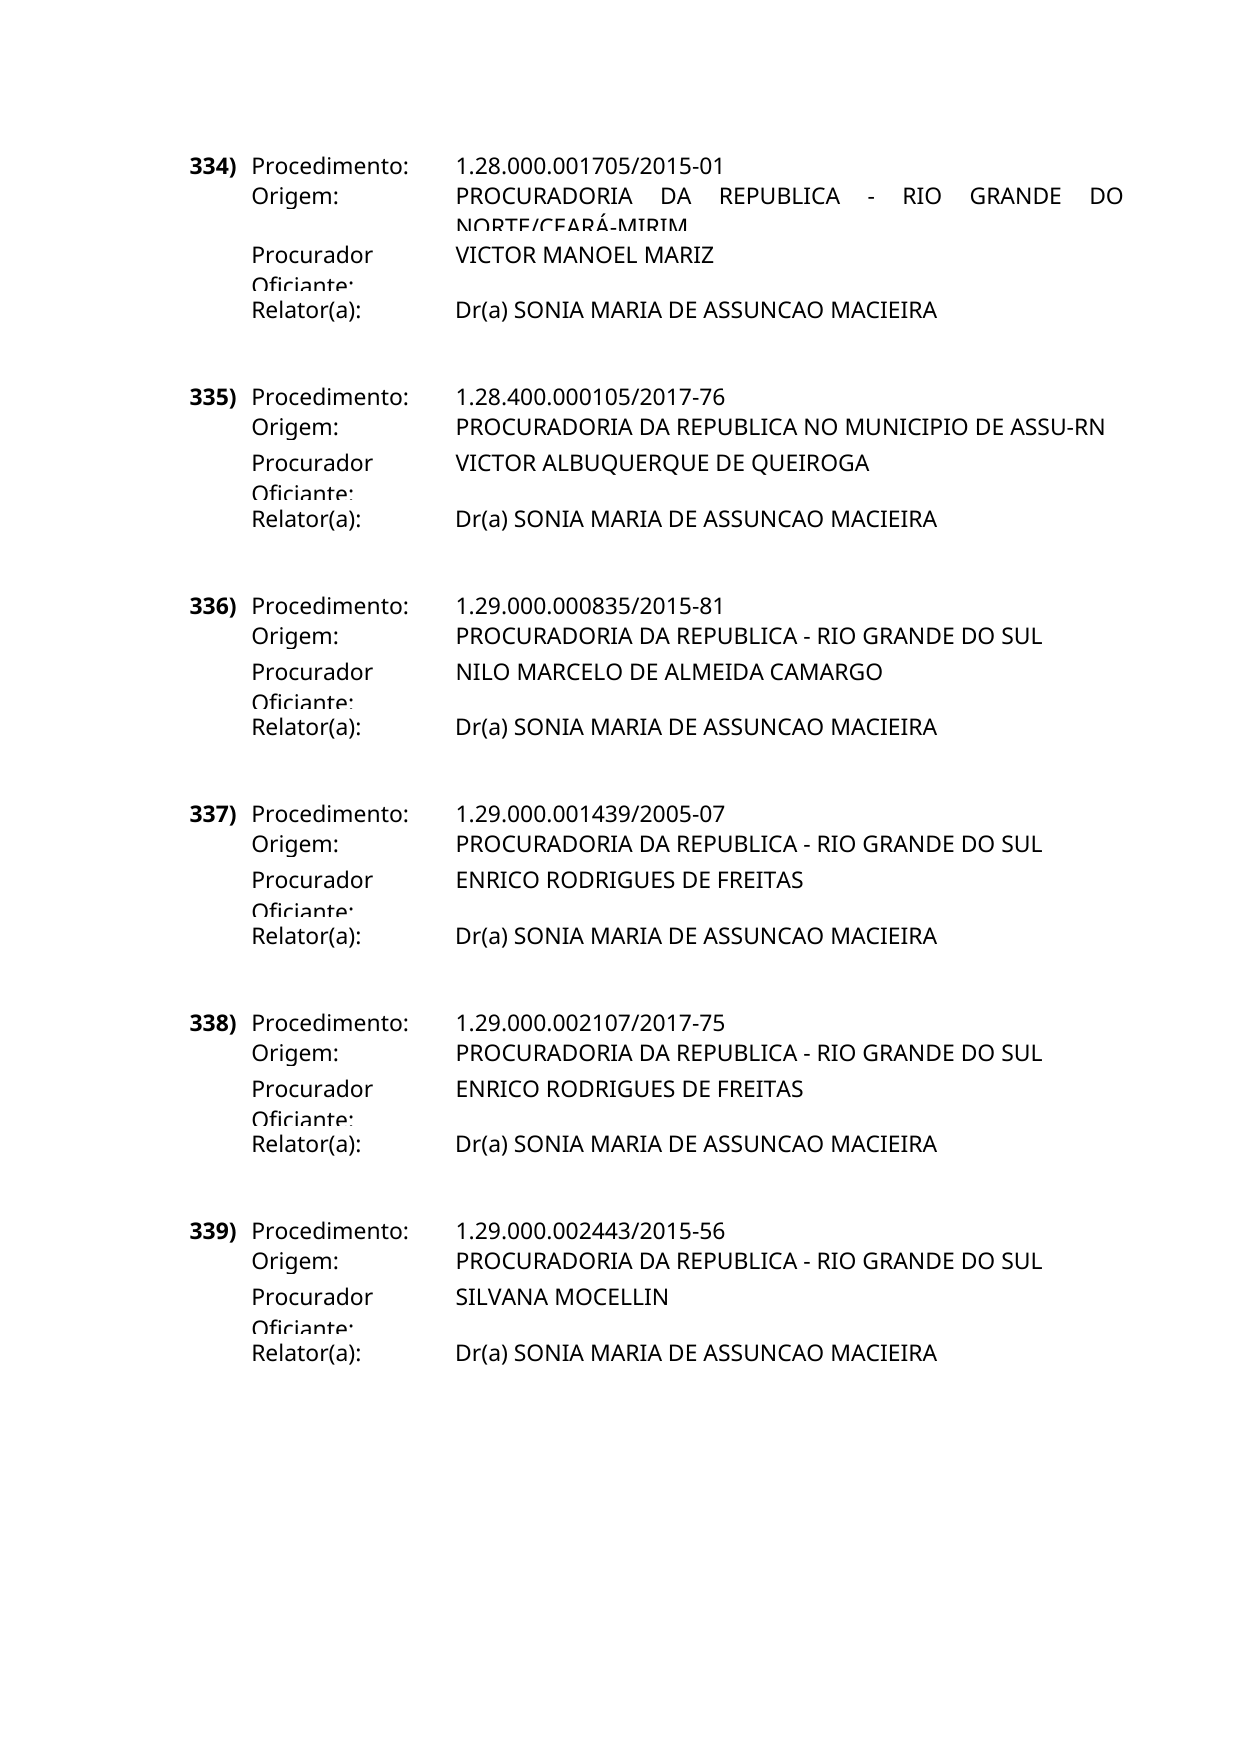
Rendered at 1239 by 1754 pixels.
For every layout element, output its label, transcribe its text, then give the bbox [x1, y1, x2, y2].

table_cell [1125, 503, 1239, 533]
table_cell [455, 324, 1124, 381]
table_cell Procurador Oficiante: [251, 864, 455, 917]
table_cell 337) [189, 798, 251, 827]
table_cell [1125, 209, 1239, 231]
table_cell [1125, 950, 1239, 1007]
table_cell Origem: [251, 1245, 455, 1274]
table_cell 335) [189, 381, 251, 409]
table_cell [1125, 1037, 1239, 1065]
table_cell [189, 828, 251, 857]
table_header Relator(a): [251, 920, 455, 948]
table_cell [189, 440, 251, 447]
table_cell [1125, 1337, 1239, 1367]
table_header [0, 0, 189, 150]
table_cell [1125, 857, 1239, 864]
table_cell [0, 711, 189, 741]
table_cell [189, 950, 251, 1007]
table_cell [455, 648, 1124, 656]
table_cell 1.28.400.000105/2017-76 [455, 381, 1124, 409]
table_cell [455, 950, 1124, 1007]
table_cell [0, 381, 189, 409]
table_cell [0, 180, 189, 208]
table_cell [1125, 741, 1239, 798]
table_cell Procurador Oficiante: [251, 656, 455, 708]
table_cell [0, 620, 189, 648]
table_cell [1125, 798, 1239, 827]
table_cell [189, 294, 251, 324]
table_cell PROCURADORIA DA REPUBLICA NO MUNICIPIO DE ASSU-RN [455, 411, 1124, 439]
table_cell [189, 231, 251, 238]
table_cell [455, 440, 1124, 447]
table_cell [1125, 1274, 1239, 1281]
table_cell 1.29.000.001439/2005-07 [455, 798, 1124, 827]
table_cell [0, 741, 189, 798]
table_cell [189, 533, 251, 589]
table_cell [455, 1274, 1124, 1281]
table_cell [0, 294, 189, 324]
table_cell [189, 447, 251, 498]
table_cell [1125, 828, 1239, 857]
table_cell [1125, 180, 1239, 208]
table_cell [189, 1274, 251, 1281]
table_header [455, 0, 1124, 150]
table_cell Procurador Oficiante: [251, 1073, 455, 1125]
table_cell [1125, 533, 1239, 589]
table_cell [0, 503, 189, 533]
table_cell [189, 1337, 251, 1367]
table_cell ENRICO RODRIGUES DE FREITAS [455, 864, 1124, 915]
table_cell PROCURADORIA DA REPUBLICA - RIO GRANDE DO SUL [455, 620, 1124, 648]
table_header Relator(a): [251, 503, 455, 531]
table_cell [0, 864, 189, 915]
table_cell [0, 857, 189, 864]
table_cell [455, 741, 1124, 798]
table_cell Procedimento: [251, 590, 455, 618]
table_cell [1125, 1158, 1239, 1215]
table_cell [189, 411, 251, 439]
table_cell [0, 656, 189, 707]
table_cell [0, 1215, 189, 1244]
table_cell [251, 231, 455, 238]
table_cell [1125, 381, 1239, 409]
table_cell [1125, 150, 1239, 178]
table_cell [189, 711, 251, 741]
table_cell SILVANA MOCELLIN [455, 1281, 1124, 1332]
table_cell [0, 447, 189, 498]
table_cell [189, 620, 251, 648]
table_cell [455, 1158, 1124, 1215]
table_cell [1125, 1215, 1239, 1244]
table_cell [251, 1065, 455, 1073]
table_cell [0, 1007, 189, 1035]
table_cell [1125, 1128, 1239, 1158]
table_header [251, 0, 455, 150]
table_cell [0, 150, 189, 178]
table_cell [189, 1281, 251, 1332]
table_cell Procedimento: [251, 798, 455, 827]
table_cell [1125, 656, 1239, 707]
table_cell [0, 828, 189, 857]
table_cell [1125, 1281, 1239, 1332]
table_cell [1125, 231, 1239, 238]
table_cell [455, 1065, 1124, 1073]
table_cell [0, 324, 189, 381]
table_cell [251, 1158, 455, 1215]
table_cell Procedimento: [251, 150, 455, 178]
table_cell NILO MARCELO DE ALMEIDA CAMARGO [455, 656, 1124, 707]
table_cell [189, 1073, 251, 1124]
table_cell 1.29.000.000835/2015-81 [455, 590, 1124, 618]
table_header Dr(a) SONIA MARIA DE ASSUNCAO MACIEIRA [455, 920, 1122, 948]
table_cell [189, 656, 251, 707]
table_cell 1.29.000.002443/2015-56 [455, 1215, 1124, 1244]
table_header Dr(a) SONIA MARIA DE ASSUNCAO MACIEIRA [455, 1128, 1122, 1157]
table_cell [189, 1065, 251, 1073]
table_cell [189, 324, 251, 381]
table_cell [1125, 711, 1239, 741]
table_header Dr(a) SONIA MARIA DE ASSUNCAO MACIEIRA [455, 711, 1122, 740]
table_cell Origem: [251, 828, 455, 857]
table_cell PROCURADORIA DA REPUBLICA - RIO GRANDE DO SUL [455, 1245, 1124, 1274]
table_cell [0, 440, 189, 447]
table_cell [455, 231, 1124, 238]
table_cell [1125, 1065, 1239, 1073]
table_cell [251, 209, 455, 231]
table_cell [1125, 590, 1239, 618]
table_cell [251, 857, 455, 864]
table_cell [251, 440, 455, 447]
table_cell [0, 1128, 189, 1158]
table_cell [189, 1158, 251, 1215]
table_cell VICTOR ALBUQUERQUE DE QUEIROGA [455, 447, 1124, 498]
table_cell [189, 209, 251, 231]
table_cell [189, 180, 251, 208]
table_cell [1125, 1245, 1239, 1274]
table_cell [0, 1037, 189, 1065]
table_cell [455, 857, 1124, 864]
table_cell [189, 648, 251, 656]
table_cell 339) [189, 1215, 251, 1244]
table_cell [251, 1274, 455, 1281]
table_cell 336) [189, 590, 251, 618]
table_cell [0, 1073, 189, 1124]
table_cell [0, 920, 189, 950]
table_cell 1.29.000.002107/2017-75 [455, 1007, 1124, 1035]
table_cell [0, 1065, 189, 1073]
table_cell [251, 950, 455, 1007]
table_header Relator(a): [251, 1128, 455, 1157]
table_cell [0, 950, 189, 1007]
table_cell [251, 741, 455, 798]
table_cell [251, 648, 455, 656]
table_cell [1125, 294, 1239, 324]
table_cell Origem: [251, 180, 455, 208]
table_cell Procurador Oficiante: [251, 447, 455, 499]
table_cell [1125, 324, 1239, 381]
table_header Dr(a) SONIA MARIA DE ASSUNCAO MACIEIRA [455, 503, 1122, 531]
table_cell [189, 503, 251, 533]
table_cell [1125, 620, 1239, 648]
table_header Dr(a) SONIA MARIA DE ASSUNCAO MACIEIRA [455, 1337, 1122, 1365]
table_cell [455, 533, 1124, 589]
table_cell VICTOR MANOEL MARIZ [455, 239, 1124, 289]
table_cell [189, 857, 251, 864]
table_cell [0, 231, 189, 238]
table_cell Procedimento: [251, 381, 455, 409]
table_cell [189, 1037, 251, 1065]
table_cell [0, 411, 189, 439]
table_cell [0, 590, 189, 618]
table_cell [0, 798, 189, 827]
table_cell [1125, 648, 1239, 656]
table_header Relator(a): [251, 1337, 455, 1365]
table_cell PROCURADORIA DA REPUBLICA - RIO GRANDE DO NORTE/CEARÁ-MIRIM [455, 180, 1124, 231]
table_header Relator(a): [251, 294, 455, 323]
table_cell [189, 1128, 251, 1158]
table_cell [1125, 920, 1239, 950]
table_cell [0, 1337, 189, 1367]
table_cell Origem: [251, 1037, 455, 1065]
table_cell ENRICO RODRIGUES DE FREITAS [455, 1073, 1124, 1124]
table_cell [0, 239, 189, 289]
table_cell [1125, 440, 1239, 447]
table_cell [189, 920, 251, 950]
table_cell [1125, 1073, 1239, 1124]
table_cell 1.28.000.001705/2015-01 [455, 150, 1124, 178]
table_cell [251, 324, 455, 381]
table_cell [0, 648, 189, 656]
table_cell [1125, 1007, 1239, 1035]
table_cell PROCURADORIA DA REPUBLICA - RIO GRANDE DO SUL [455, 1037, 1124, 1065]
table_cell PROCURADORIA DA REPUBLICA - RIO GRANDE DO SUL [455, 828, 1124, 857]
table_cell [189, 239, 251, 289]
table_cell Procedimento: [251, 1007, 455, 1035]
table_cell [1125, 239, 1239, 289]
table_cell [189, 741, 251, 798]
table_cell [0, 1274, 189, 1281]
table_cell 338) [189, 1007, 251, 1035]
table_cell Origem: [251, 411, 455, 439]
table_cell [251, 533, 455, 589]
table_cell 334) [189, 150, 251, 178]
table_cell [0, 209, 189, 231]
table_cell [189, 864, 251, 915]
table_cell Procurador Oficiante: [251, 1281, 455, 1334]
table_cell Origem: [251, 620, 455, 648]
table_cell [0, 1245, 189, 1274]
table_header Dr(a) SONIA MARIA DE ASSUNCAO MACIEIRA [455, 294, 1122, 323]
table_cell Procurador Oficiante: [251, 239, 455, 291]
table_cell [0, 1158, 189, 1215]
table_cell [0, 533, 189, 589]
table_header [189, 0, 251, 150]
table_header Relator(a): [251, 711, 455, 740]
table_cell Procedimento: [251, 1215, 455, 1244]
table_cell [0, 1281, 189, 1332]
table_cell [1125, 864, 1239, 915]
table_cell [189, 1245, 251, 1274]
table_header [1125, 0, 1239, 150]
table_cell [1125, 447, 1239, 498]
table_cell [1125, 411, 1239, 439]
